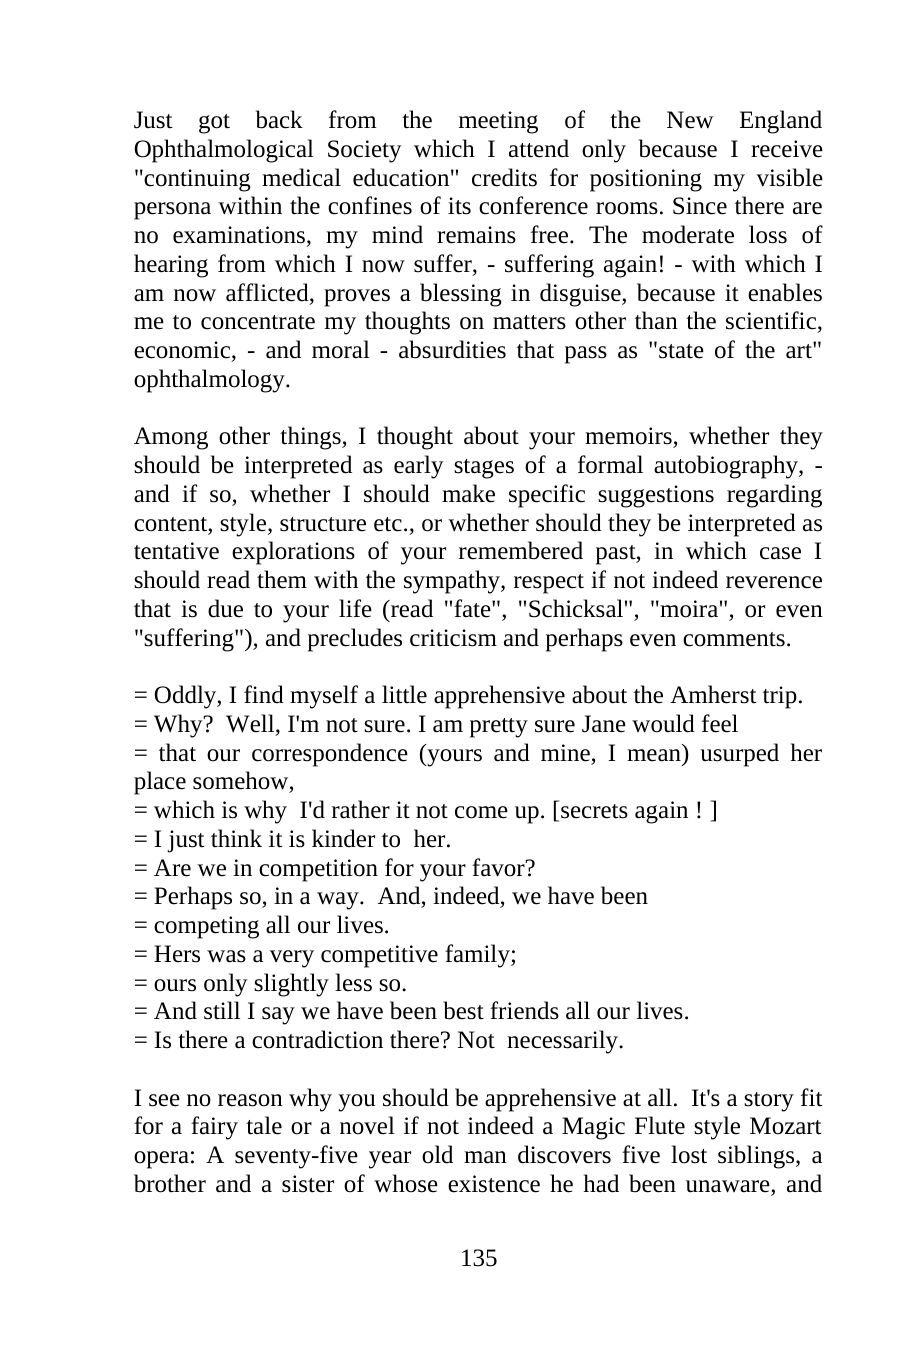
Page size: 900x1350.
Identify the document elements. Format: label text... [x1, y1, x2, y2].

text = that our correspondence (yours and mine, I mean) usurped her place somehow, [133, 738, 823, 795]
text = Oddly, I find myself a little apprehensive about the Amherst trip. [133, 680, 823, 709]
text Just got back from the meeting of the New England Ophthalmological Society which I attend only because I receive "continuing medical education" credits for positioning my visible persona within the confines of its conference rooms. Since there are no examinations, my mind remains free. The moderate loss of hearing from which I now suffer, - suffering again! - with which I am now afflicted, proves a blessing in disguise, because it enables me to concentrate my thoughts on matters other than the scientific, economic, - and moral - absurdities that pass as "state of the art" ophthalmology. [133, 105, 823, 393]
text = ours only slightly less so. [133, 968, 823, 996]
text = Hers was a very competitive family; [133, 939, 823, 968]
text = Perhaps so, in a way. And, indeed, we have been [133, 881, 823, 910]
text I see no reason why you should be apprehensive at all. It's a story fit for a fairy tale or a novel if not indeed a Magic Flute style Mozart opera: A seventy-five year old man discovers five lost siblings, a brother and a sister of whose existence he had been unaware, and [133, 1083, 823, 1198]
text = Why? Well, I'm not sure. I am pretty sure Jane would feel [133, 709, 823, 738]
text = which is why I'd rather it not come up. [secrets again ! ] [133, 795, 823, 824]
text Among other things, I thought about your memoirs, whether they should be interpreted as early stages of a formal autobiography, - and if so, whether I should make specific suggestions regarding content, style, structure etc., or whether should they be interpreted as tentative explorations of your remembered past, in which case I should read them with the sympathy, respect if not indeed reverence that is due to your life (read "fate", "Schicksal", "moira", or even "suffering"), and precludes criticism and perhaps even comments. [133, 421, 823, 651]
text = competing all our lives. [133, 910, 823, 939]
text = Is there a contradiction there? Not necessarily. [133, 1025, 823, 1054]
text = And still I say we have been best friends all our lives. [133, 996, 823, 1025]
text = Are we in competition for your favor? [133, 853, 823, 881]
text = I just think it is kinder to her. [133, 824, 823, 853]
